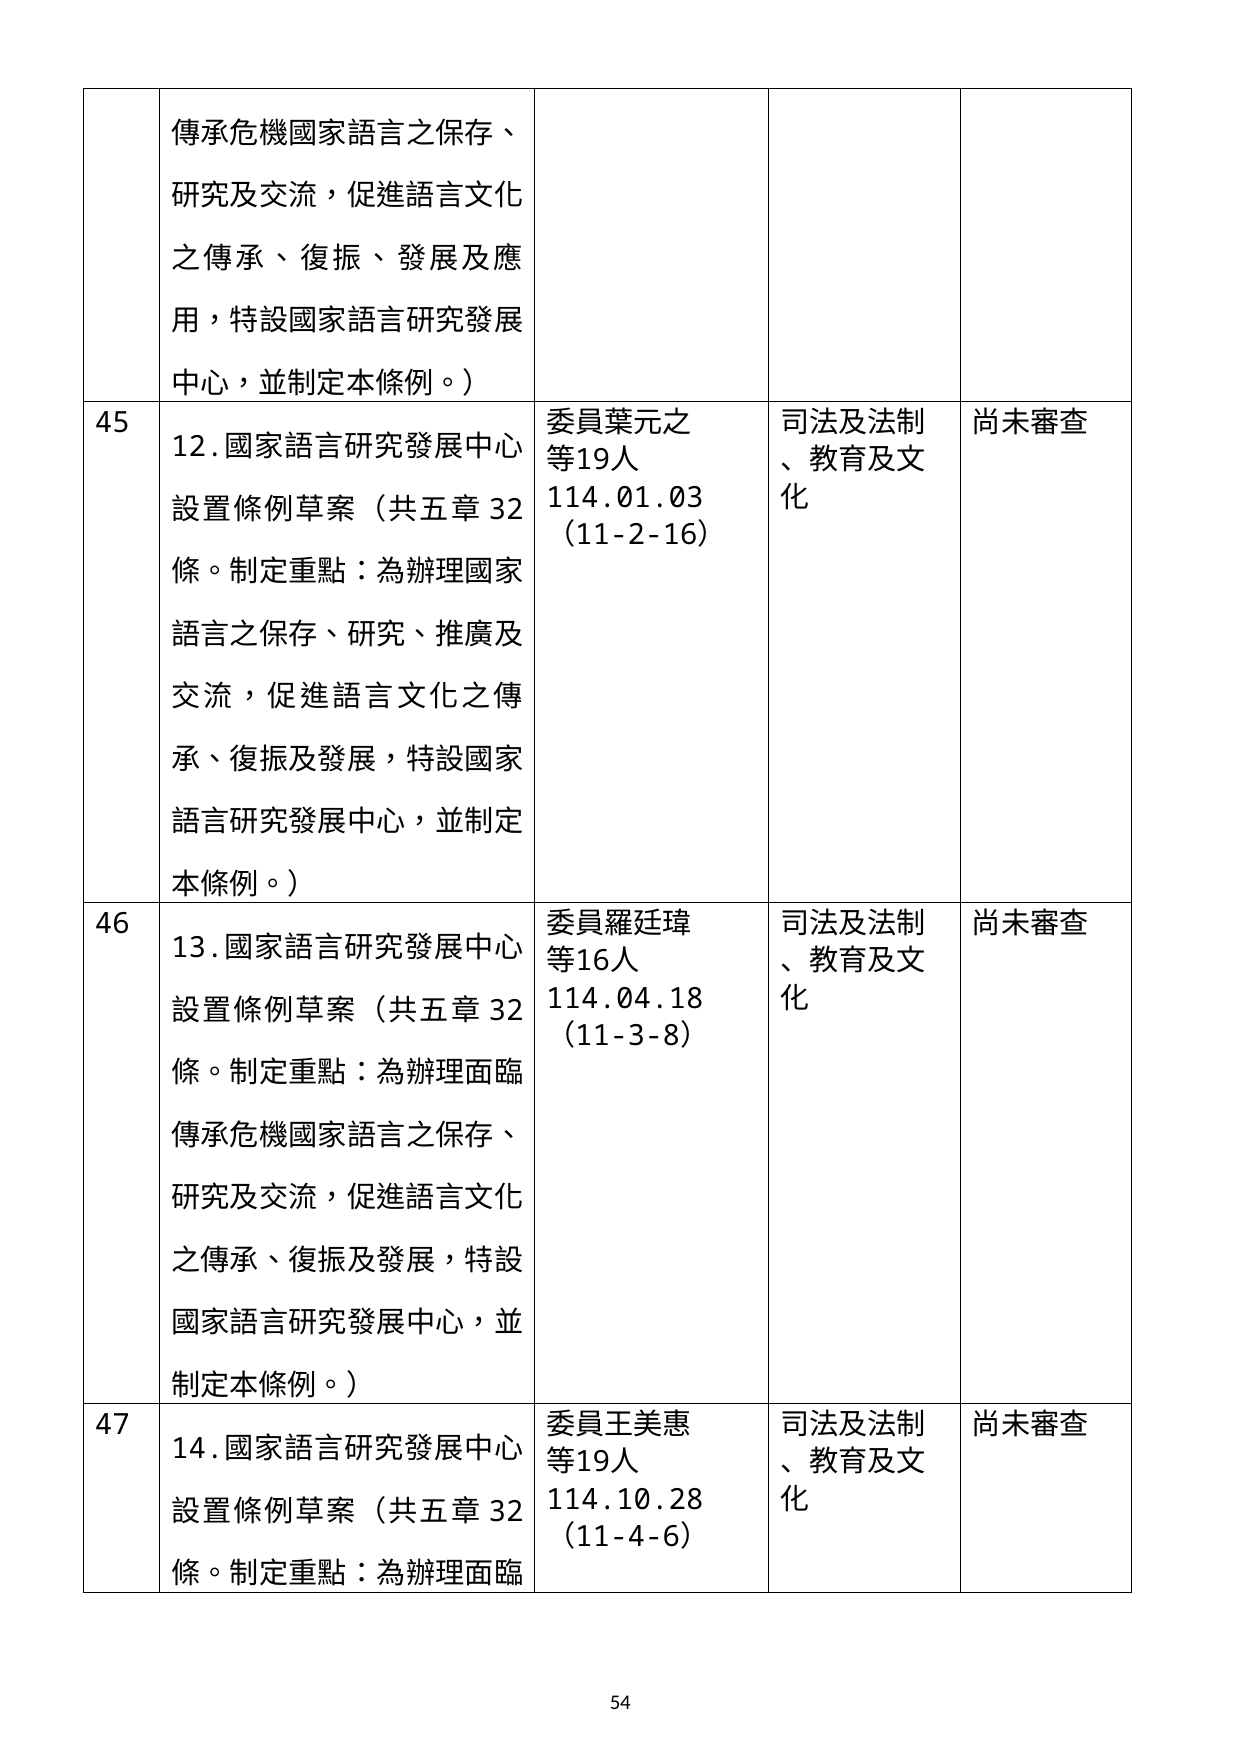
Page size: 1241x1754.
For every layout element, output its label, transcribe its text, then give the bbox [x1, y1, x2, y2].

table_cell 傳承危機國家語言之保存、研究及交流，促進語言文化之傳承、復振、發展及應用，特設國家語言研究發展中心，並制定本條例。） [160, 89, 534, 401]
table_cell 47 [84, 1404, 159, 1592]
table_cell 司法及法制、教育及文化 [769, 402, 960, 902]
table_cell 司法及法制、教育及文化 [769, 1404, 960, 1592]
table_cell [535, 89, 768, 401]
table_cell 尚未審查 [961, 402, 1131, 902]
table_cell 委員羅廷瑋 等16人 114.04.18 （11-3-8） [535, 903, 768, 1403]
table_cell 尚未審查 [961, 1404, 1131, 1592]
table_cell 司法及法制、教育及文化 [769, 903, 960, 1403]
table_cell [84, 89, 159, 401]
table_cell 尚未審查 [961, 903, 1131, 1403]
table_cell 14.國家語言研究發展中心設置條例草案（共五章32條。制定重點：為辦理面臨 [160, 1404, 534, 1592]
table_cell 委員王美惠 等19人 114.10.28 （11-4-6） [535, 1404, 768, 1592]
table_cell [961, 89, 1131, 401]
table_cell 45 [84, 402, 159, 902]
table_cell 12.國家語言研究發展中心設置條例草案（共五章32條。制定重點：為辦理國家語言之保存、研究、推廣及交流，促進語言文化之傳承、復振及發展，特設國家語言研究發展中心，並制定本條例。） [160, 402, 534, 902]
table_cell 委員葉元之 等19人 114.01.03 （11-2-16） [535, 402, 768, 902]
table_cell 13.國家語言研究發展中心設置條例草案（共五章32條。制定重點：為辦理面臨傳承危機國家語言之保存、研究及交流，促進語言文化之傳承、復振及發展，特設國家語言研究發展中心，並制定本條例。） [160, 903, 534, 1403]
table_cell 46 [84, 903, 159, 1403]
table_cell [769, 89, 960, 401]
